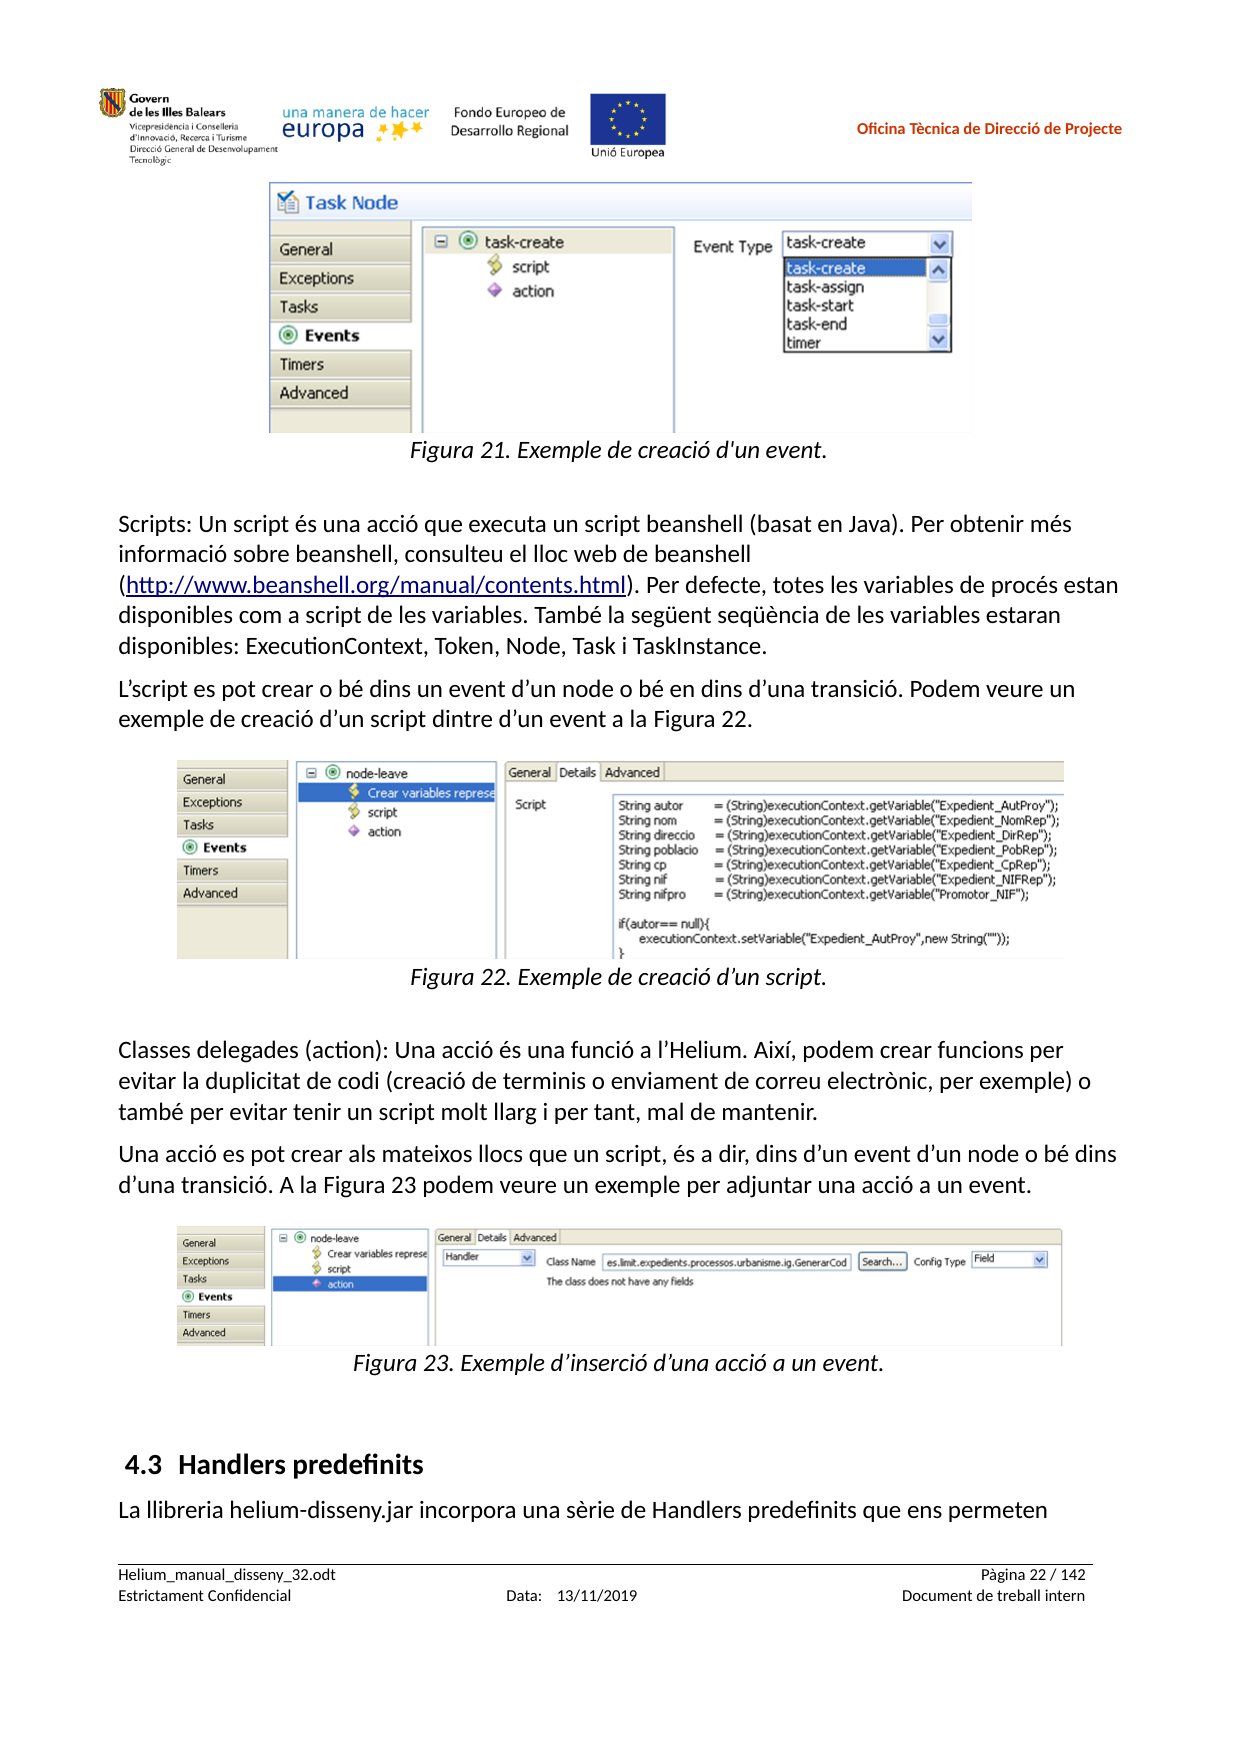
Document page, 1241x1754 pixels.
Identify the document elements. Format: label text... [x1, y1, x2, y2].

picture [267, 180, 974, 435]
picture [175, 1224, 1065, 1348]
text Figura 21. Exemple de creació d'un event. [267, 435, 973, 465]
subtitle Handlers predefinits [118, 1446, 1122, 1482]
picture [99, 87, 668, 166]
text Scripts: Un script és una acció que executa un script beanshell (basat en Java). Per obtenir més informació sobre beanshell, consulteu el lloc web de beanshell (http://www.beanshell.org/manual/contents.html). Per defecte, totes les variables de procés estan disponibles com a script de les variables. També la següent seqüència de les variables estaran disponibles: ExecutionContext, Token, Node, Task i TaskInstance. [118, 508, 1122, 661]
text Classes delegades (action): Una acció és una funció a l’Helium. Així, podem crear funcions per evitar la duplicitat de codi (creació de terminis o enviament de correu electrònic, per exemple) o també per evitar tenir un script molt llarg i per tant, mal de mantenir. [118, 1034, 1122, 1126]
text Una acció es pot crear als mateixos llocs que un script, és a dir, dins d’un event d’un node o bé dins d’una transició. A la Figura 23 podem veure un exemple per adjuntar una acció a un event. [118, 1139, 1122, 1200]
text Figura 23. Exemple d’inserció d’una acció a un event. [175, 1348, 1065, 1378]
text Figura 22. Exemple de creació d’un script. [175, 961, 1065, 992]
text La llibreria helium-disseny.jar incorpora una sèrie de Handlers predefinits que ens permeten [118, 1494, 1122, 1525]
picture [175, 759, 1065, 961]
text L’script es pot crear o bé dins un event d’un node o bé en dins d’una transició. Podem veure un exemple de creació d’un script dintre d’un event a la Figura 22. [118, 673, 1122, 734]
